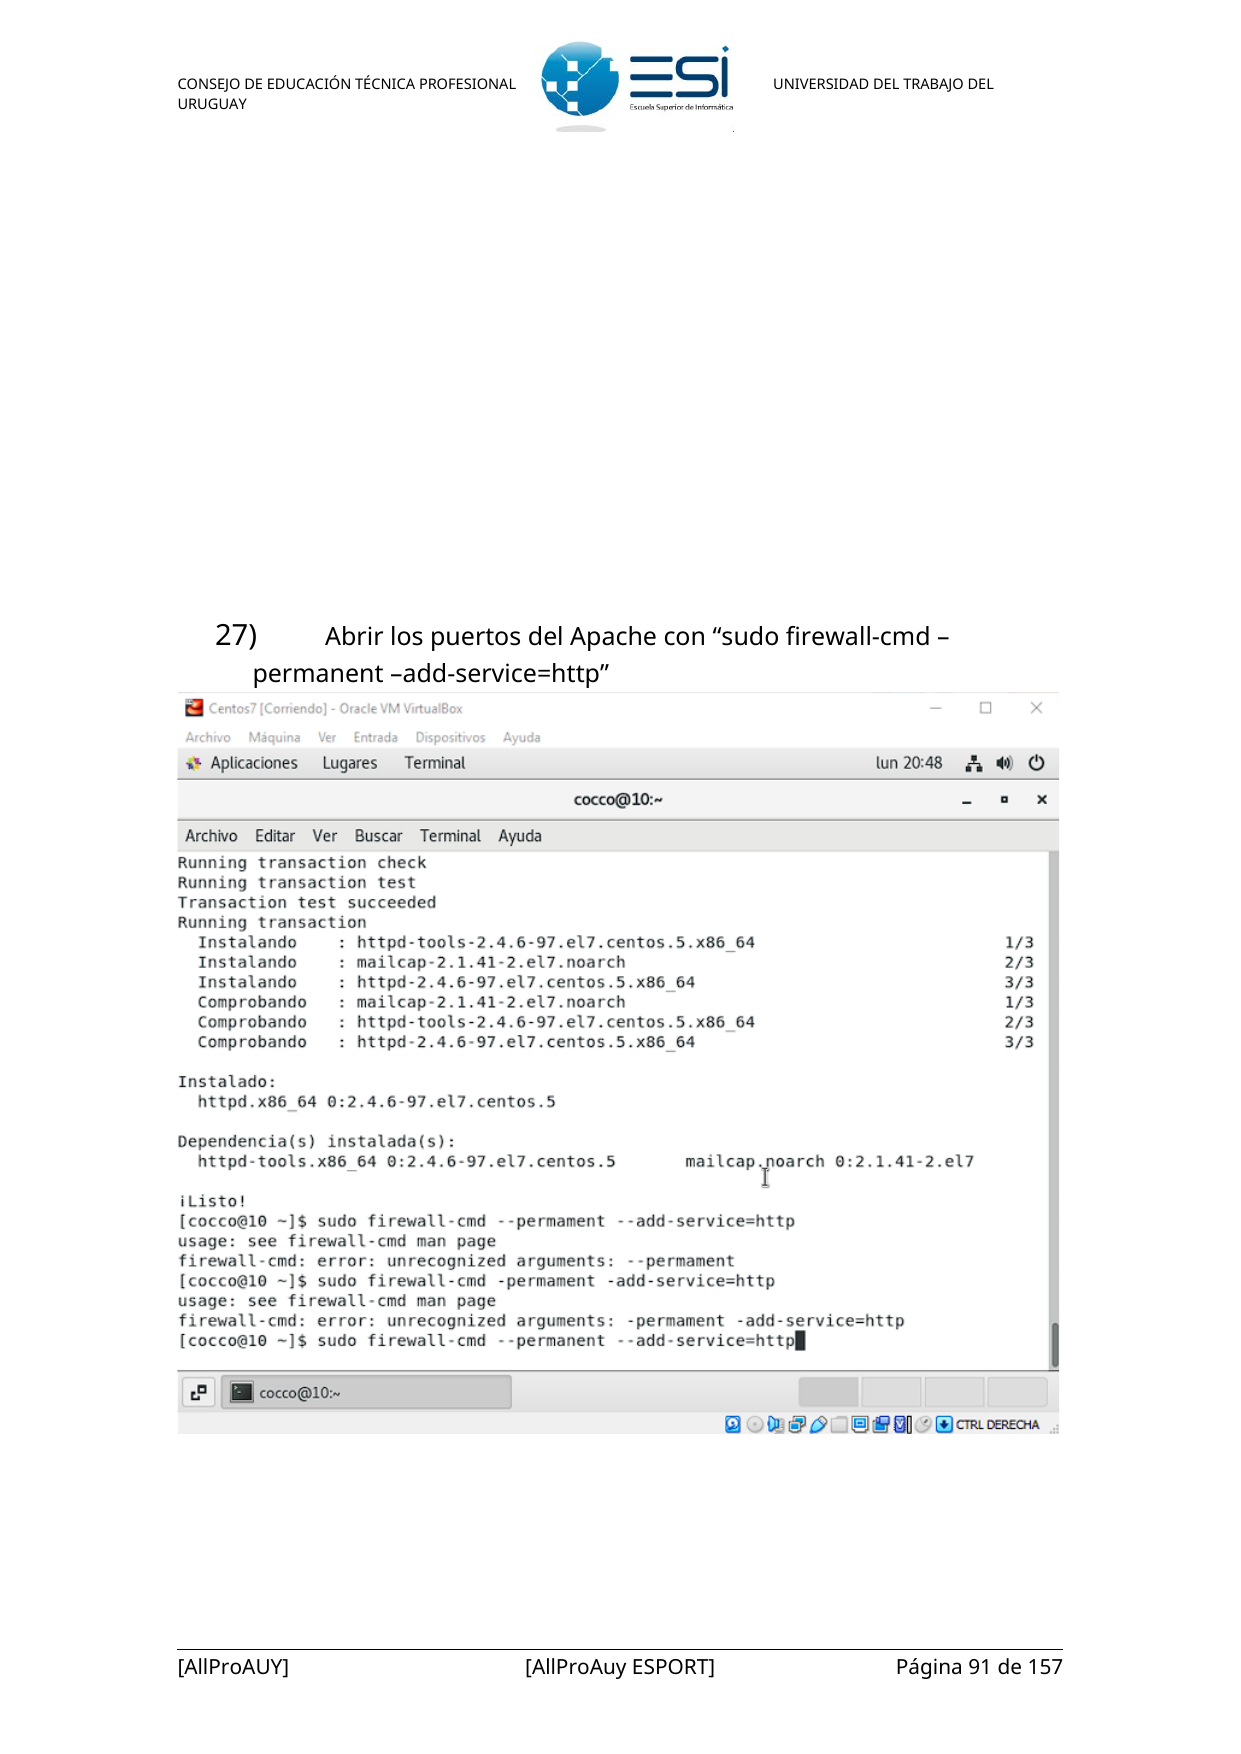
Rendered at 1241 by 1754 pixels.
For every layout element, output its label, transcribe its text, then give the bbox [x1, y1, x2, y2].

picture [534, 39, 734, 132]
list Abrir los puertos del Apache con “sudo firewall-cmd –permanent –add-service=http” [215, 614, 1063, 690]
picture [177, 692, 1060, 1434]
